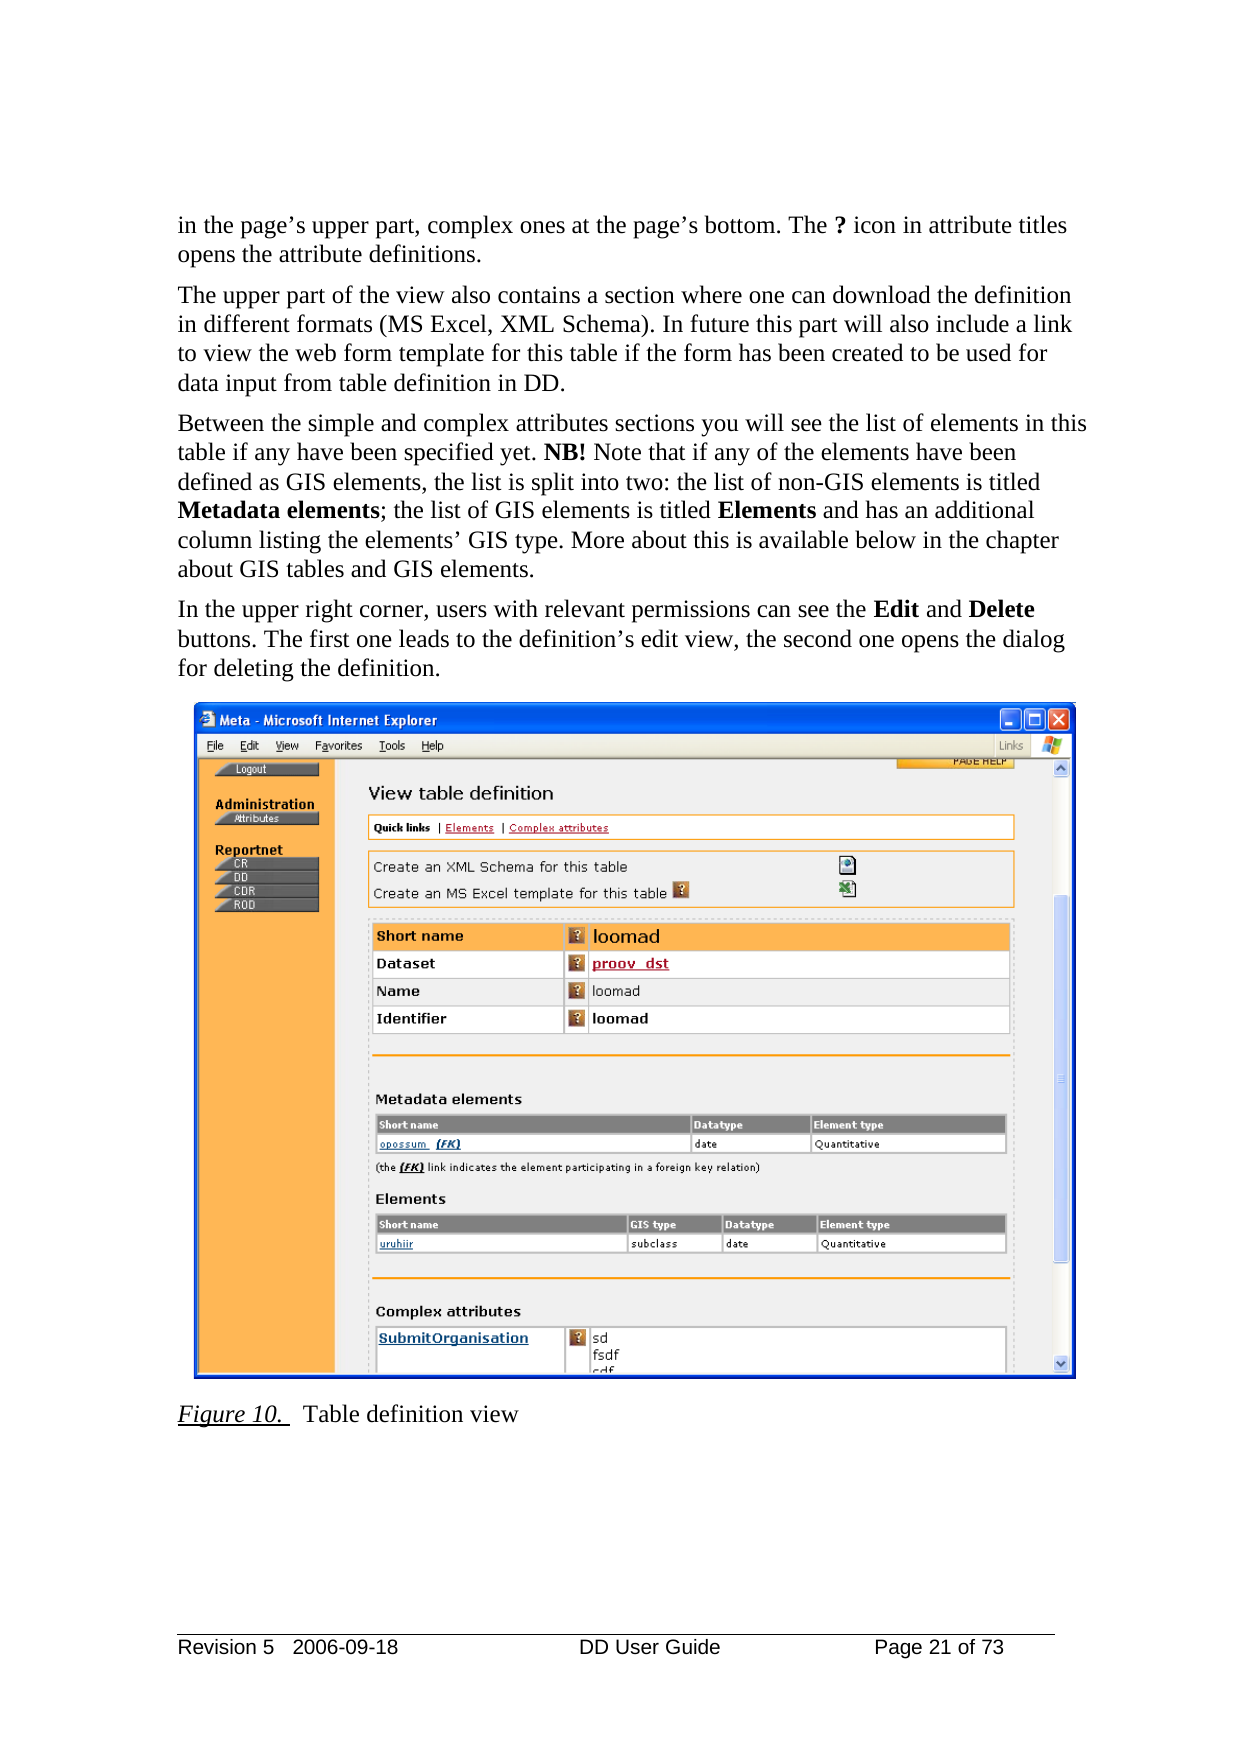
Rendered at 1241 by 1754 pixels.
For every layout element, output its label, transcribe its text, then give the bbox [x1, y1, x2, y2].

text Between the simple and complex attributes sections you will see the list of elements in this table if any have been specified yet. NB! Note that if any of the elements have been defined as GIS elements, the list is split into two: the list of non-GIS elements is titled Metadata elements; the list of GIS elements is titled Elements and has an additional column listing the elements’ GIS type. More about this is available below in the chapter about GIS tables and GIS elements. [177, 408, 1092, 583]
text The upper part of the view also contains a section where one can download the definition in different formats (MS Excel, XML Schema). In future this part will also include a link to view the web form template for this table if the form has been created to be used for data input from table definition in DD. [177, 280, 1092, 396]
text In the upper right corner, users with relevant permissions can see the Edit and Delete buttons. The first one leads to the definition’s edit view, the second one opens the dialog for deleting the definition. [177, 594, 1092, 682]
picture [193, 702, 1076, 1379]
text in the page’s upper part, complex ones at the page’s bottom. The ? icon in attribute titles opens the attribute definitions. [177, 210, 1092, 268]
text Figure 10. Table definition view [177, 1399, 1092, 1428]
